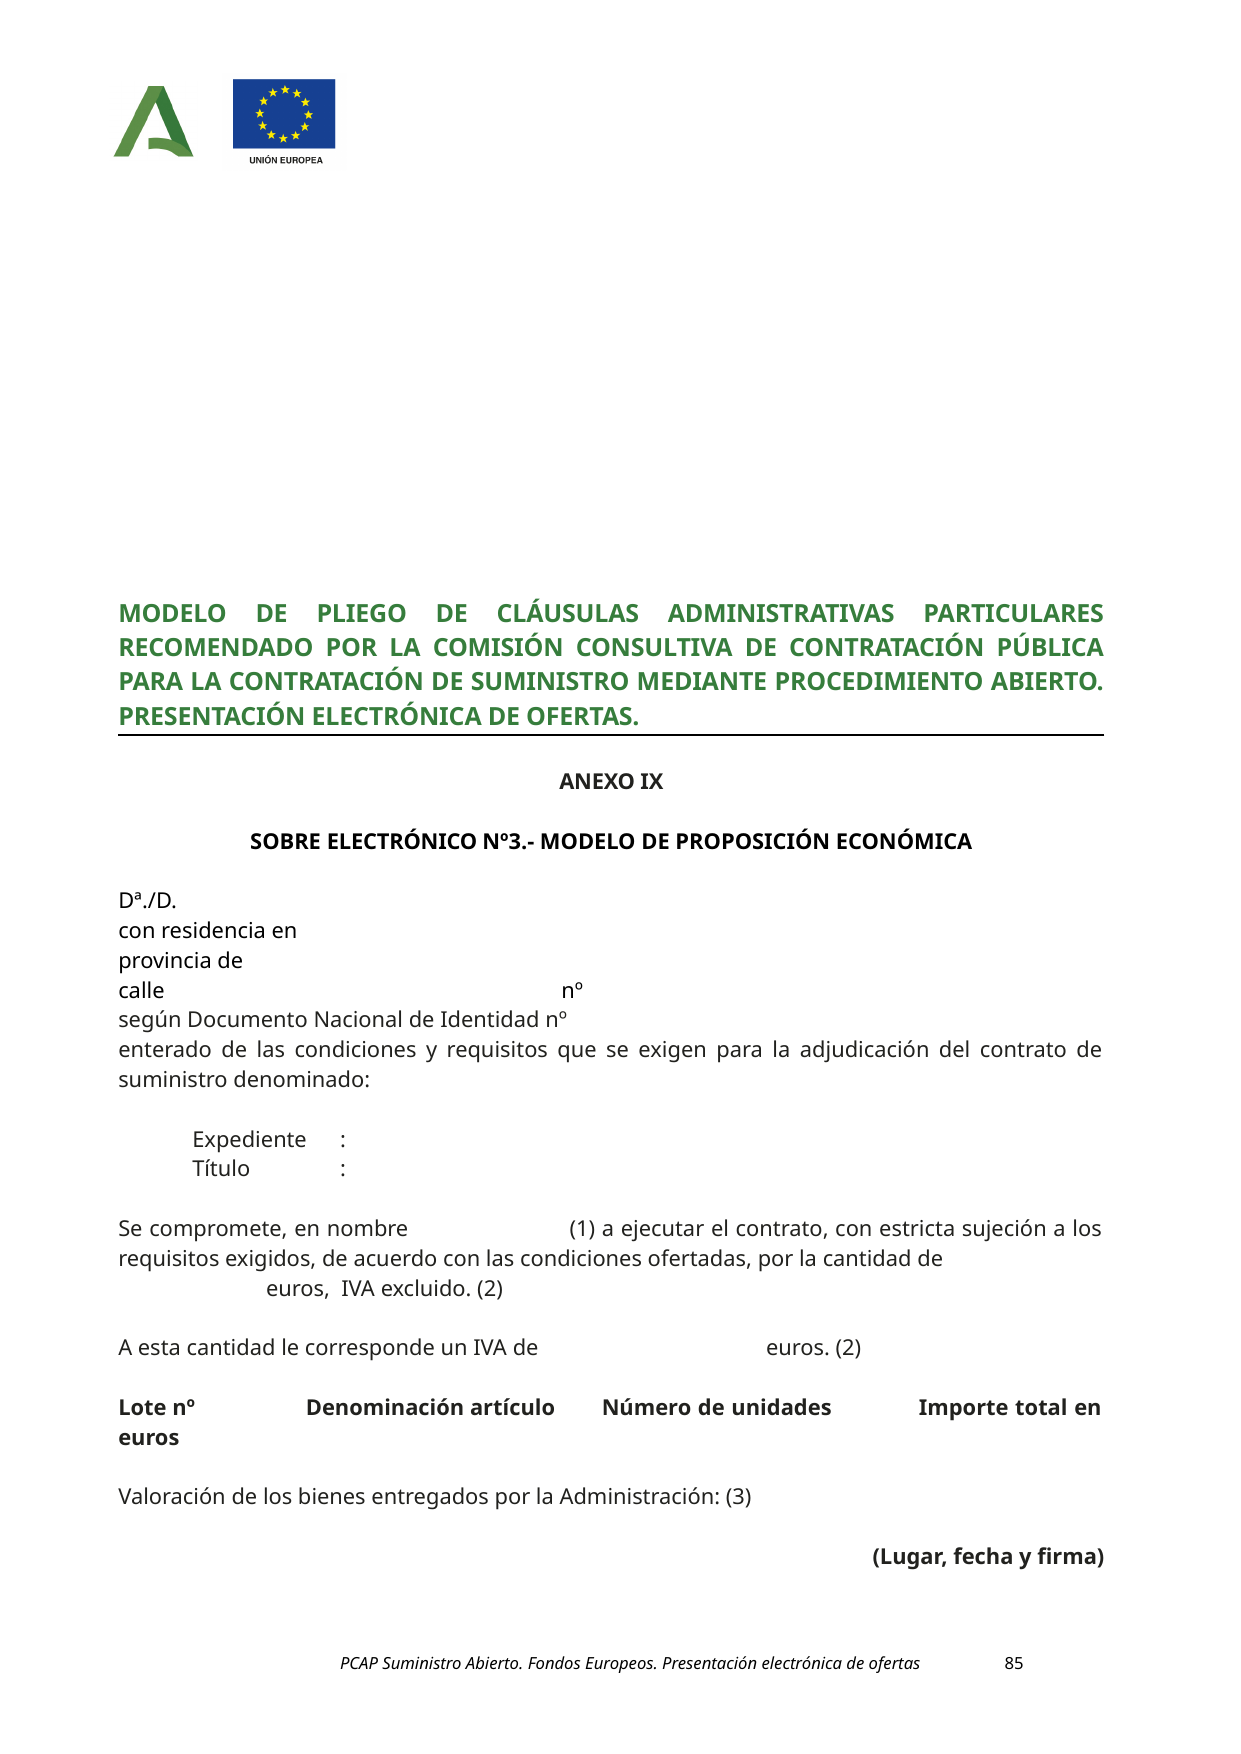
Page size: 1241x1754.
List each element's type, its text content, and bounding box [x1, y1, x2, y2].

text Título : [118, 1153, 1104, 1183]
picture [221, 73, 347, 171]
list MODELO DE PLIEGO DE CLÁUSULAS ADMINISTRATIVAS PARTICULARES RECOMENDADO POR LA COMISIÓN CONSULTIVA DE CONTRATACIÓN PÚBLICA PARA LA CONTRATACIÓN DE SUMINISTRO MEDIANTE PROCEDIMIENTO ABIERTO. PRESENTACIÓN ELECTRÓNICA DE OFERTAS. [118, 596, 1104, 734]
text Expediente : [118, 1124, 1104, 1153]
text Se compromete, en nombre (1) a ejecutar el contrato, con estricta sujeción a los requisitos exigidos, de acuerdo con las condiciones ofertadas, por la cantidad de euros, IVA excluido. (2) [118, 1213, 1104, 1302]
picture [109, 81, 198, 161]
text calle nº [118, 975, 1104, 1004]
text SOBRE ELECTRÓNICO Nº3.- MODELO DE PROPOSICIÓN ECONÓMICA [118, 826, 1104, 856]
text enterado de las condiciones y requisitos que se exigen para la adjudicación del contrato de suministro denominado: [118, 1034, 1104, 1094]
text Dª./D. [118, 885, 1104, 915]
text Lote nº Denominación artículo Número de unidades Importe total en euros [118, 1392, 1104, 1451]
text según Documento Nacional de Identidad nº [118, 1004, 1104, 1034]
text ANEXO IX [118, 766, 1104, 796]
text Valoración de los bienes entregados por la Administración: (3) [118, 1481, 1104, 1511]
text A esta cantidad le corresponde un IVA de euros. (2) [118, 1332, 1104, 1362]
text provincia de [118, 945, 1104, 975]
text (Lugar, fecha y firma) [118, 1541, 1104, 1571]
text con residencia en [118, 915, 1104, 945]
